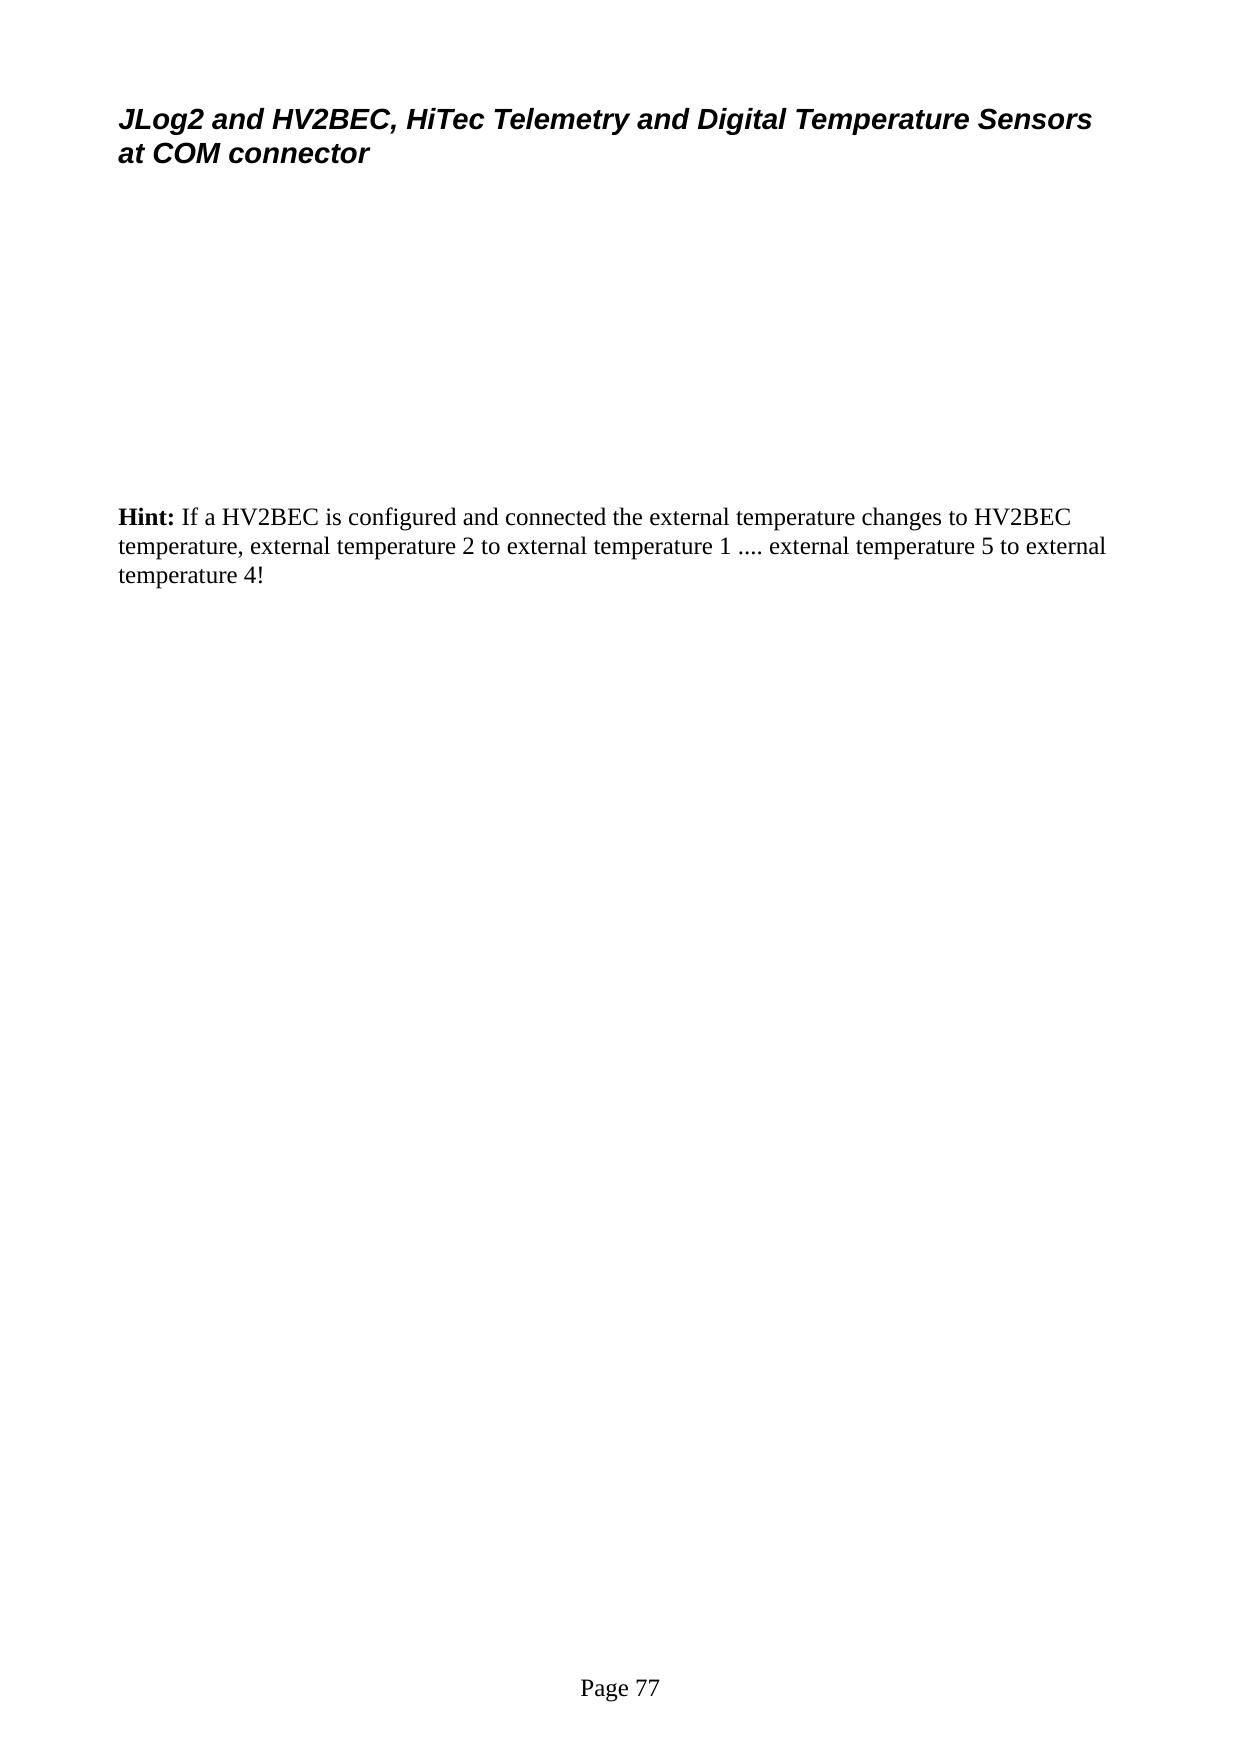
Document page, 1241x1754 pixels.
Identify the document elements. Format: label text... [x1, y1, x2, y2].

text Hint: If a HV2BEC is configured and connected the external temperature changes to HV2BEC temperature, external temperature 2 to external temperature 1 .... external temperature 5 to external temperature 4! [118, 502, 1122, 589]
subtitle JLog2 and HV2BEC, HiTec Telemetry and Digital Temperature Sensors at COM connector [118, 102, 1122, 169]
